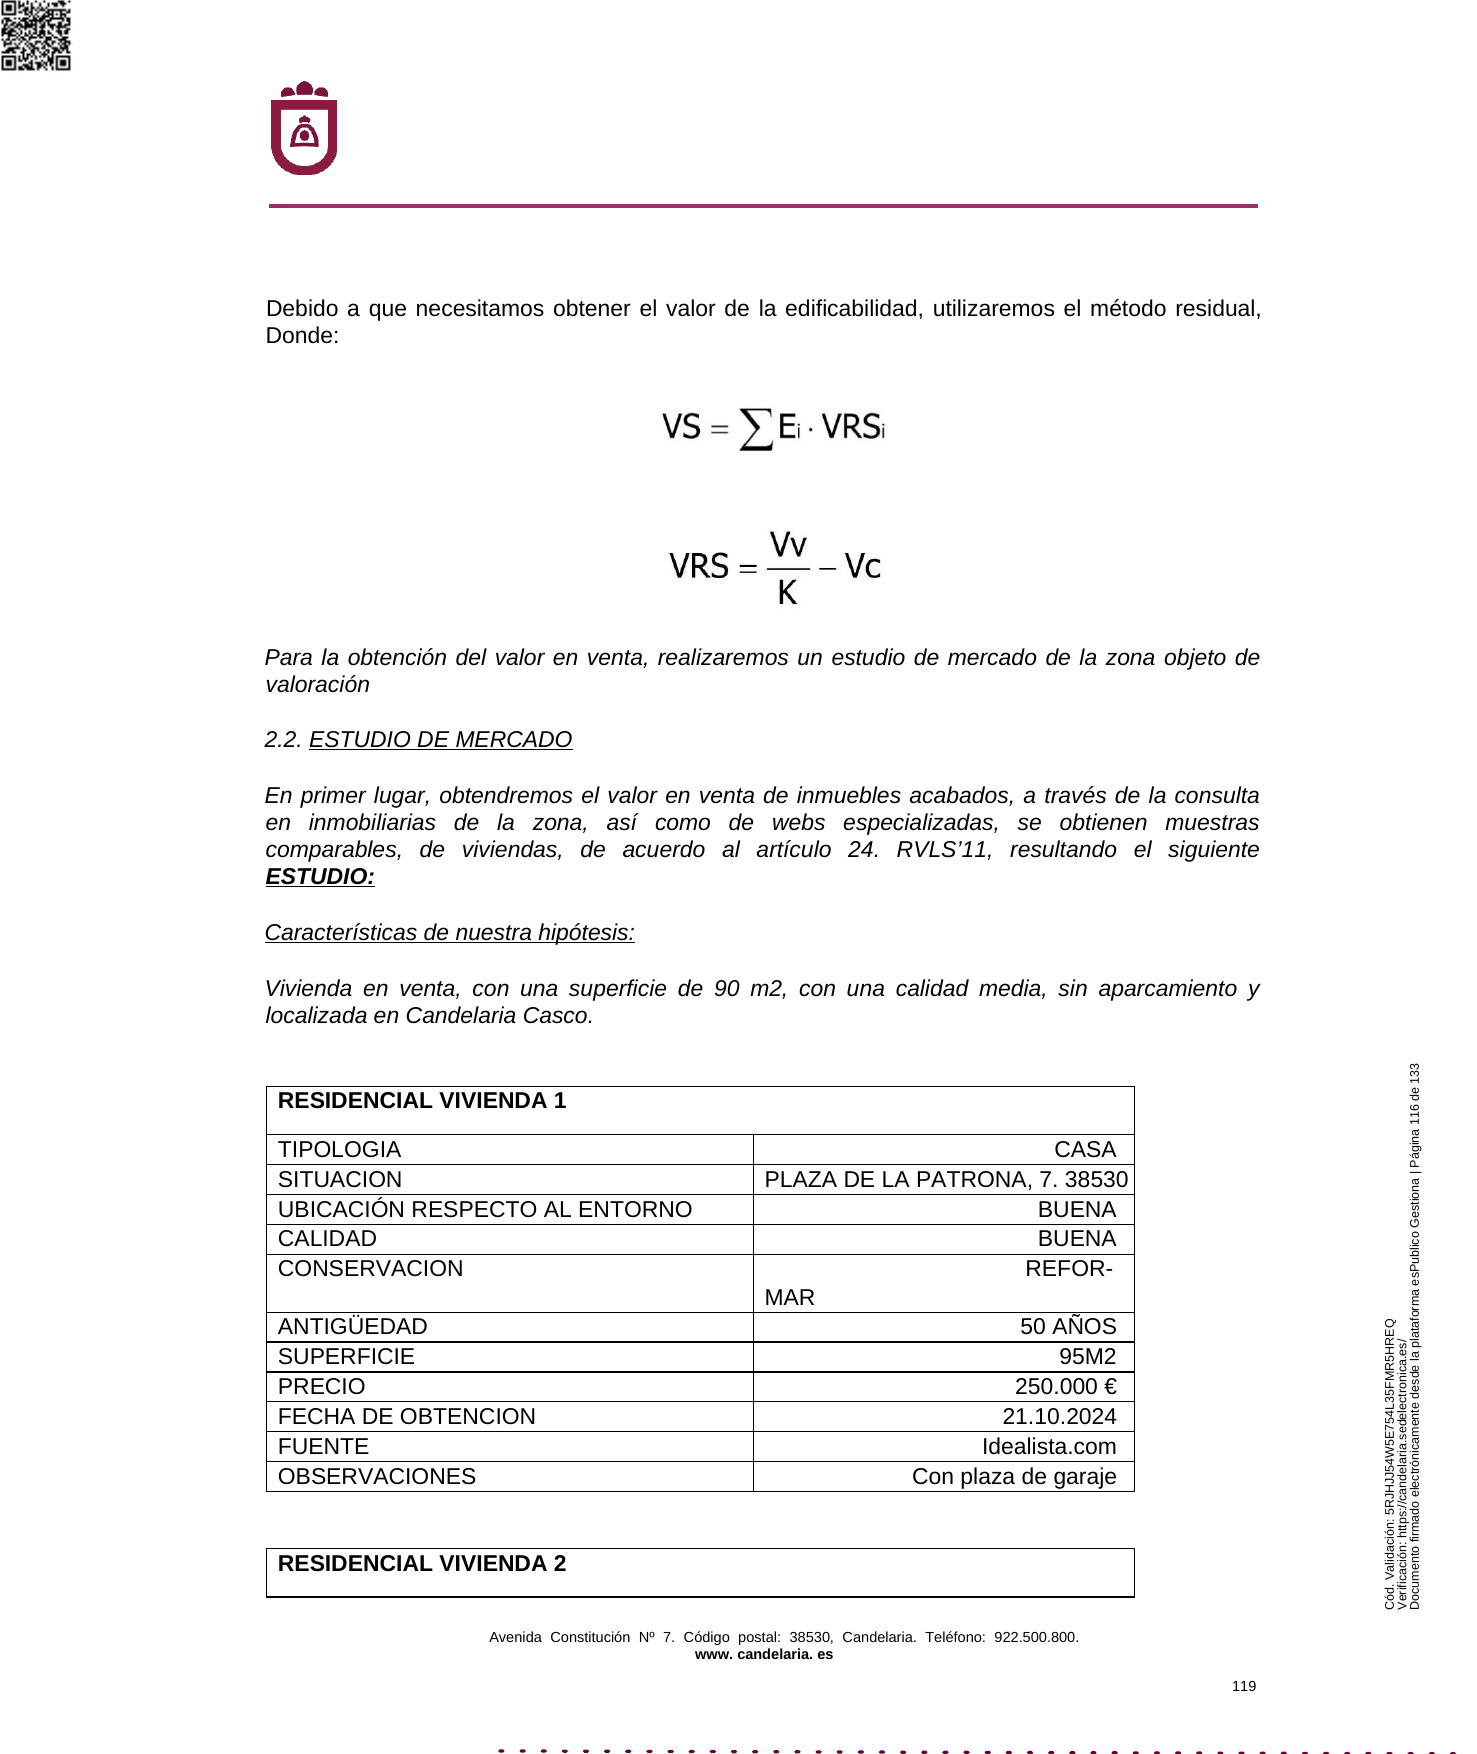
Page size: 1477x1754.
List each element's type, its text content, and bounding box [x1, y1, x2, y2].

table_cell PRECIO [267, 1373, 753, 1401]
table_cell 50 AÑOS [754, 1313, 1134, 1341]
table_header RESIDENCIAL VIVIENDA 2 [267, 1549, 753, 1596]
table_cell CALIDAD [267, 1225, 753, 1253]
table_cell ANTIGÜEDAD [267, 1313, 753, 1341]
text Vivienda en venta, con una superficie de 90 m2, con una calidad media, sin aparcamiento y localizada en Candelaria Casco. [264, 975, 1263, 1028]
table_cell BUENA [754, 1195, 1134, 1224]
text Para la obtención del valor en venta, realizaremos un estudio de mercado de la zona objeto de valoración [264, 643, 1263, 697]
table_cell Con plaza de garaje [754, 1462, 1134, 1491]
text 2.2. ESTUDIO DE MERCADO [264, 726, 1264, 753]
table_header [753, 1549, 1134, 1596]
table_cell CASA [754, 1135, 1134, 1164]
table_cell Idealista.com [754, 1432, 1134, 1461]
table_cell BUENA [754, 1225, 1134, 1253]
table_header RESIDENCIAL VIVIENDA 1 [267, 1087, 753, 1134]
text En primer lugar, obtendremos el valor en venta de inmuebles acabados, a través de la consulta en inmobiliarias de la zona, así como de webs especializadas, se obtienen muestras comparables, de viviendas, de acuerdo al artículo 24. RVLS’11, resultando el siguiente ESTUDIO: [264, 782, 1263, 890]
table_cell 250.000 € [754, 1373, 1134, 1401]
table_cell PLAZA DE LA PATRONA, 7. 38530 [754, 1165, 1134, 1194]
table_cell OBSERVACIONES [267, 1462, 753, 1491]
table_cell SITUACION [267, 1165, 753, 1194]
text Características de nuestra hipótesis: [264, 919, 1264, 945]
table_cell SUPERFICIE [267, 1343, 753, 1371]
table_header [753, 1087, 1134, 1134]
table_cell FECHA DE OBTENCION [267, 1402, 753, 1431]
table_cell REFOR- MAR [754, 1255, 1134, 1312]
table_cell 95M2 [754, 1343, 1134, 1371]
text Debido a que necesitamos obtener el valor de la edificabilidad, utilizaremos el método residual, Donde: [265, 294, 1263, 348]
table_cell UBICACIÓN RESPECTO AL ENTORNO [267, 1195, 753, 1224]
table_cell FUENTE [267, 1432, 753, 1461]
table_cell 21.10.2024 [754, 1402, 1134, 1431]
table_cell CONSERVACION [267, 1255, 753, 1312]
table_cell TIPOLOGIA [267, 1135, 753, 1164]
